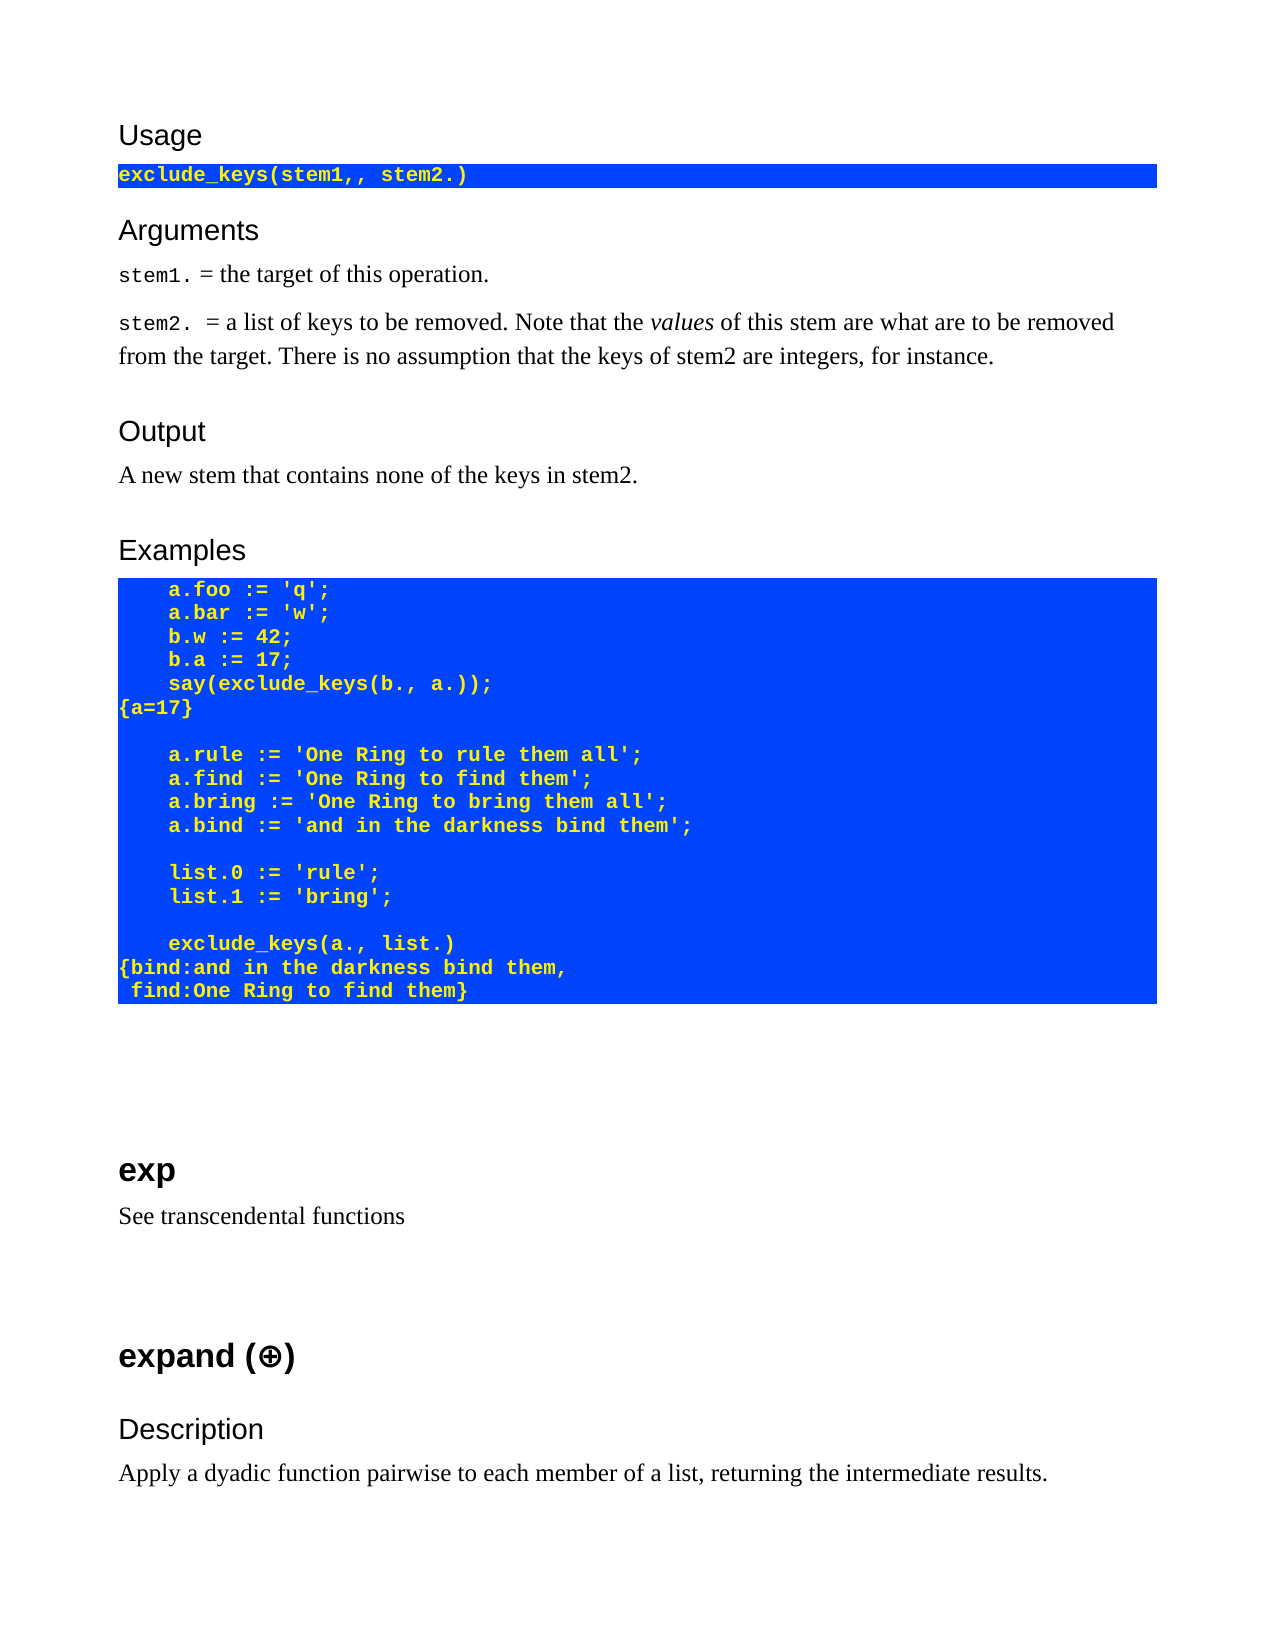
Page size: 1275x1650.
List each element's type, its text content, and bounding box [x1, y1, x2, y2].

text a.find := 'One Ring to find them'; [118, 768, 1157, 791]
text find:One Ring to find them} [118, 981, 1157, 1004]
text a.bar := 'w'; [118, 602, 1157, 626]
subtitle Usage [118, 118, 1157, 152]
text stem2. = a list of keys to be removed. Note that the values of this stem are what are to be removed from the target. There is no assumption that the keys of stem2 are integers, for instance. [118, 307, 1157, 370]
text list.1 := 'bring'; [118, 886, 1157, 909]
text See transcende ntal functions [118, 1201, 1157, 1296]
subtitle Output [118, 414, 1157, 447]
text b.a := 17; [118, 649, 1157, 673]
text {bind:and in the darkness bind them, [118, 957, 1157, 981]
subtitle expand (⊕) [118, 1336, 1157, 1374]
subtitle Arguments [118, 213, 1157, 246]
subtitle exp [118, 1073, 1157, 1188]
text {a=17} [118, 697, 1157, 720]
text stem1. = the target of this operation. [118, 259, 1157, 288]
text A new stem that contains none of the keys in stem2. [118, 460, 1157, 489]
text say(exclude_keys(b., a.)); [118, 673, 1157, 697]
subtitle Description [118, 1412, 1157, 1445]
text b.w := 42; [118, 626, 1157, 649]
text Apply a dyadic function pairwise to each member of a list, returning the intermediate results. [118, 1458, 1157, 1486]
text exclude_keys(a., list.) [118, 933, 1157, 957]
text a.rule := 'One Ring to rule them all'; [118, 744, 1157, 768]
text a.foo := 'q'; [118, 578, 1157, 602]
text exclude_keys(stem1,, stem2.) [118, 164, 1157, 188]
text a.bring := 'One Ring to bring them all'; [118, 791, 1157, 815]
subtitle Examples [118, 532, 1157, 566]
text list.0 := 'rule'; [118, 862, 1157, 886]
text a.bind := 'and in the darkness bind them'; [118, 815, 1157, 839]
